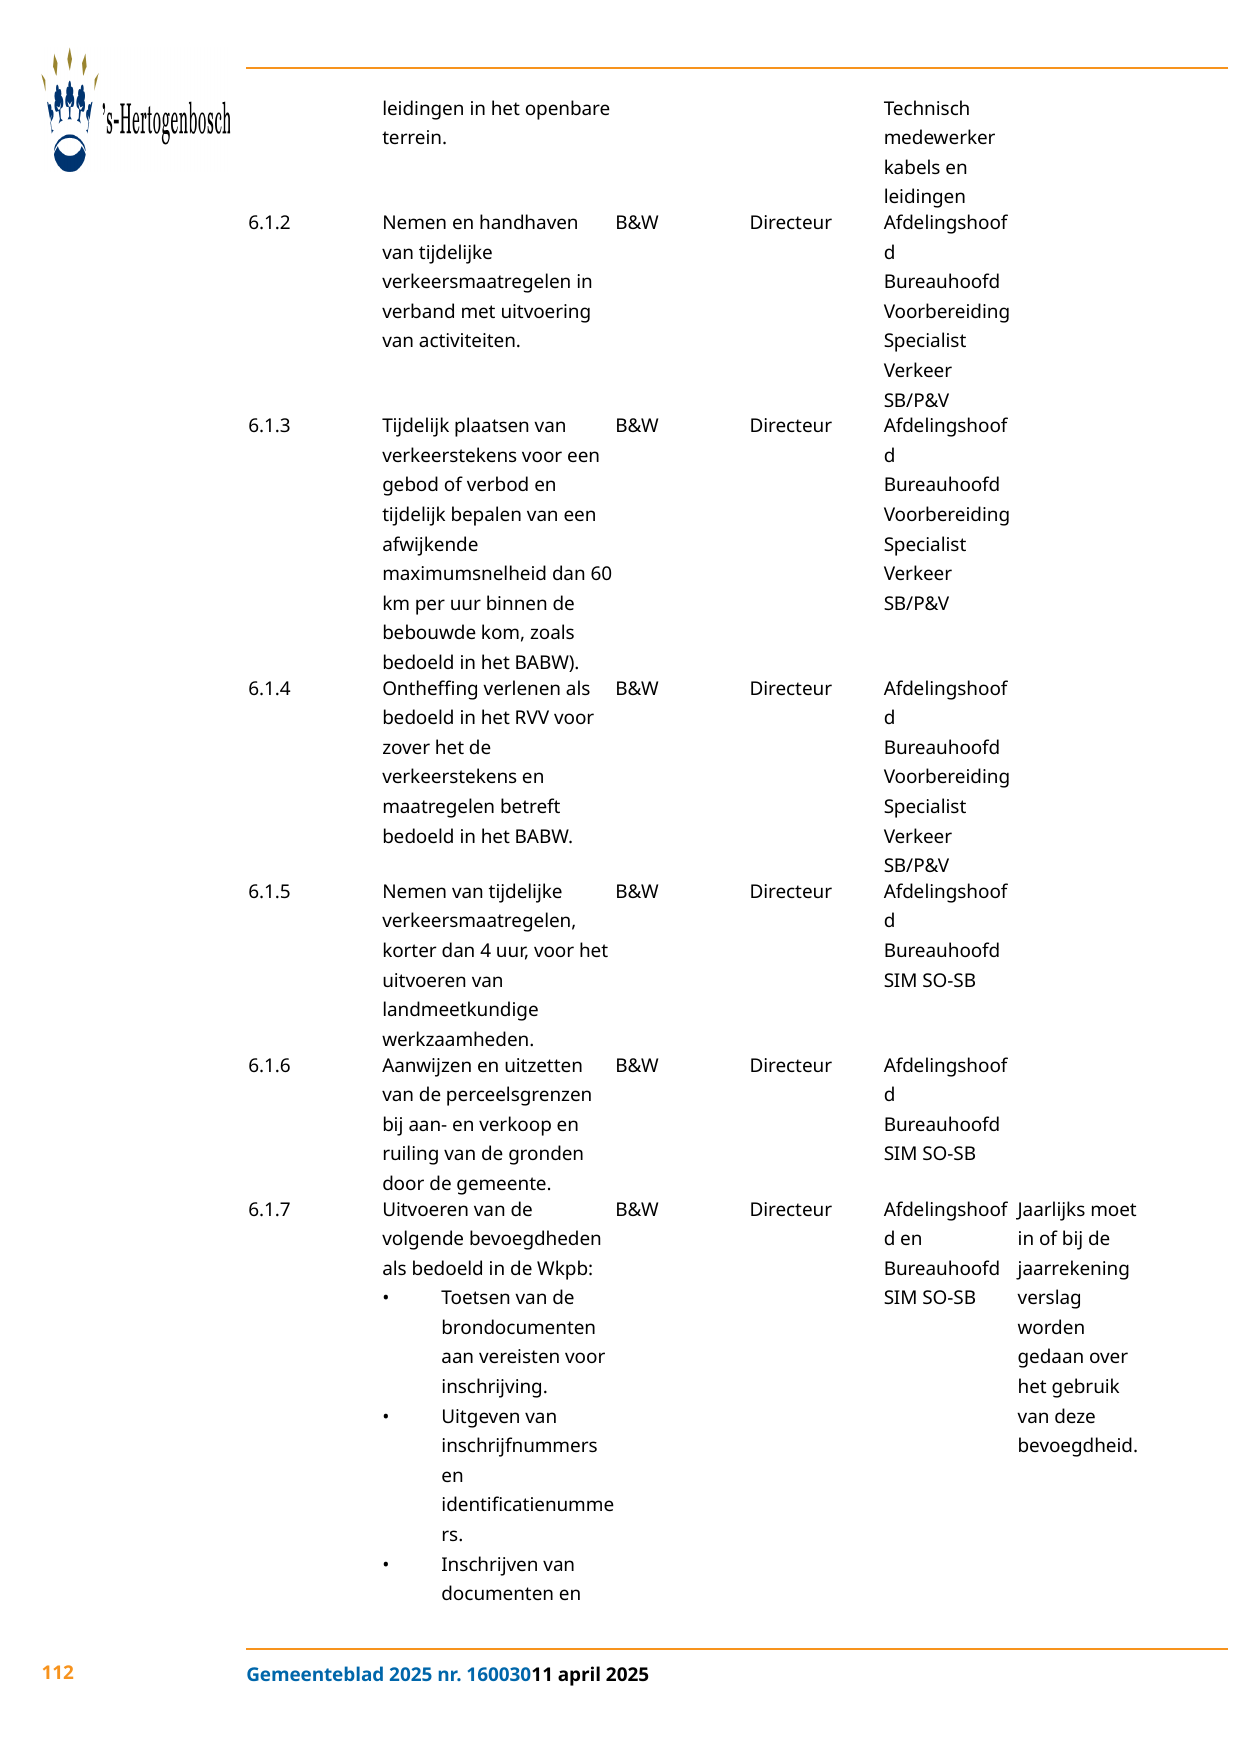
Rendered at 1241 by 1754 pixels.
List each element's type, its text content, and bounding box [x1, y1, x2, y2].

table_cell Afdelingshoofd Bureauhoofd Voorbereiding Specialist Verkeer SB/P&V [884, 209, 1017, 412]
table_cell leidingen in het openbare terrein. [382, 95, 615, 209]
table_cell 6.1.4 [248, 675, 382, 878]
table_cell Afdelingshoofd Bureauhoofd Voorbereiding Specialist Verkeer SB/P&V [884, 675, 1017, 878]
table_cell Uitvoeren van de volgende bevoegdheden als bedoeld in de Wkpb: Toetsen van de brondocumenten aan vereisten voor inschrijving. Uitgeven van inschrijfnummers en identificatienummers. Inschrijven van documenten en [382, 1196, 615, 1606]
table_cell Afdelingshoofd en Bureauhoofd SIM SO-SB [884, 1196, 1017, 1606]
table_cell Directeur [749, 878, 883, 1052]
table_cell Afdelingshoofd Bureauhoofd SIM SO-SB [884, 878, 1017, 1052]
table_cell Nemen en handhaven van tijdelijke verkeersmaatregelen in verband met uitvoering van activiteiten. [382, 209, 615, 412]
table_cell Technisch medewerker kabels en leidingen [884, 95, 1017, 209]
table_cell [1018, 675, 1152, 878]
table_cell Afdelingshoofd Bureauhoofd Voorbereiding Specialist Verkeer SB/P&V [884, 413, 1017, 675]
table_cell [1018, 413, 1152, 675]
table_cell B&W [615, 413, 749, 675]
table_cell 6.1.2 [248, 209, 382, 412]
table_cell [1018, 878, 1152, 1052]
table_cell B&W [615, 1196, 749, 1606]
table_cell 6.1.3 [248, 413, 382, 675]
table_cell B&W [615, 675, 749, 878]
table_cell Directeur [749, 675, 883, 878]
table_cell Directeur [749, 209, 883, 412]
table_cell [1018, 1052, 1152, 1196]
table_cell [248, 95, 382, 209]
table_cell 6.1.5 [248, 878, 382, 1052]
table_cell 6.1.6 [248, 1052, 382, 1196]
table_cell Directeur [749, 1052, 883, 1196]
table_cell [749, 95, 883, 209]
table_cell Directeur [749, 413, 883, 675]
table_cell [1018, 95, 1152, 209]
table_cell Aanwijzen en uitzetten van de perceelsgrenzen bij aan- en verkoop en ruiling van de gronden door de gemeente. [382, 1052, 615, 1196]
table_cell B&W [615, 1052, 749, 1196]
table_cell Tijdelijk plaatsen van verkeerstekens voor een gebod of verbod en tijdelijk bepalen van een afwijkende maximumsnelheid dan 60 km per uur binnen de bebouwde kom, zoals bedoeld in het BABW). [382, 413, 615, 675]
table_cell 6.1.7 [248, 1196, 382, 1606]
table_cell Afdelingshoofd Bureauhoofd SIM SO-SB [884, 1052, 1017, 1196]
table_cell Directeur [749, 1196, 883, 1606]
table_cell [1018, 209, 1152, 412]
table_cell B&W [615, 209, 749, 412]
table_cell B&W [615, 878, 749, 1052]
picture [41, 47, 231, 172]
table_cell Jaarlijks moet in of bij de jaarrekening verslag worden gedaan over het gebruik van deze bevoegdheid. [1018, 1196, 1152, 1606]
table_cell Nemen van tijdelijke verkeersmaatregelen, korter dan 4 uur, voor het uitvoeren van landmeetkundige werkzaamheden. [382, 878, 615, 1052]
table_cell [615, 95, 749, 209]
table_cell Ontheffing verlenen als bedoeld in het RVV voor zover het de verkeerstekens en maatregelen betreft bedoeld in het BABW. [382, 675, 615, 878]
